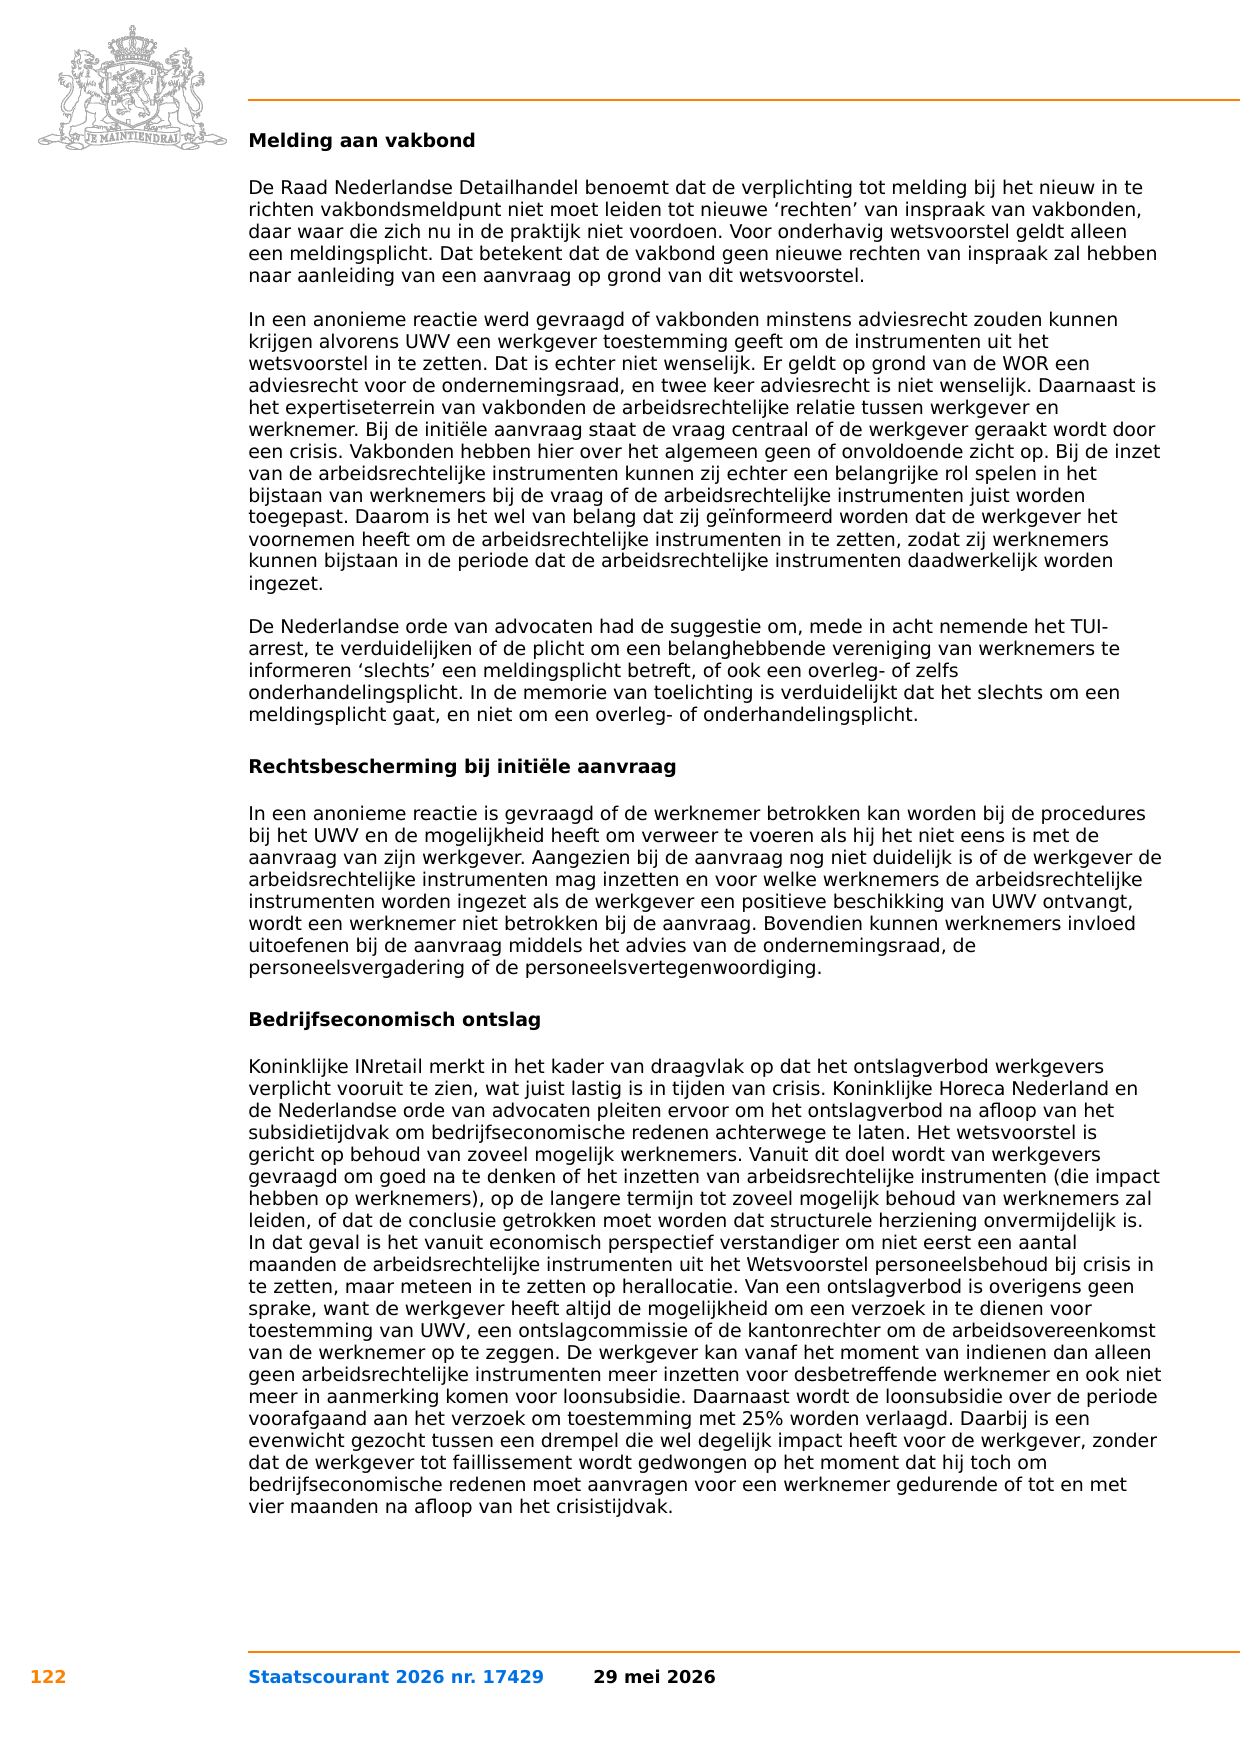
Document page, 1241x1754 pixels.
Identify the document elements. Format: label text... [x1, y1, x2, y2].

subtitle Melding aan vakbond [248, 130, 1163, 152]
text De Nederlandse orde van advocaten had de suggestie om, mede in acht nemende het TUI-arrest, te verduidelijken of de plicht om een belanghebbende vereniging van werknemers te informeren ‘slechts’ een meldingsplicht betreft, of ook een overleg- of zelfs onderhandelingsplicht. In de memorie van toelichting is verduidelijkt dat het slechts om een meldingsplicht gaat, en niet om een overleg- of onderhandelingsplicht. [248, 616, 1163, 726]
text In een anonieme reactie werd gevraagd of vakbonden minstens adviesrecht zouden kunnen krijgen alvorens UWV een werkgever toestemming geeft om de instrumenten uit het wetsvoorstel in te zetten. Dat is echter niet wenselijk. Er geldt op grond van de WOR een adviesrecht voor de ondernemingsraad, en twee keer adviesrecht is niet wenselijk. Daarnaast is het expertiseterrein van vakbonden de arbeidsrechtelijke relatie tussen werkgever en werknemer. Bij de initiële aanvraag staat de vraag centraal of de werkgever geraakt wordt door een crisis. Vakbonden hebben hier over het algemeen geen of onvoldoende zicht op. Bij de inzet van de arbeidsrechtelijke instrumenten kunnen zij echter een belangrijke rol spelen in het bijstaan van werknemers bij de vraag of de arbeidsrechtelijke instrumenten juist worden toegepast. Daarom is het wel van belang dat zij geïnformeerd worden dat de werkgever het voornemen heeft om de arbeidsrechtelijke instrumenten in te zetten, zodat zij werknemers kunnen bijstaan in de periode dat de arbeidsrechtelijke instrumenten daadwerkelijk worden ingezet. [248, 309, 1163, 594]
text De Raad Nederlandse Detailhandel benoemt dat de verplichting tot melding bij het nieuw in te richten vakbondsmeldpunt niet moet leiden tot nieuwe ‘rechten’ van inspraak van vakbonden, daar waar die zich nu in de praktijk niet voordoen. Voor onderhavig wetsvoorstel geldt alleen een meldingsplicht. Dat betekent dat de vakbond geen nieuwe rechten van inspraak zal hebben naar aanleiding van een aanvraag op grond van dit wetsvoorstel. [248, 177, 1163, 287]
text Koninklijke INretail merkt in het kader van draagvlak op dat het ontslagverbod werkgevers verplicht vooruit te zien, wat juist lastig is in tijden van crisis. Koninklijke Horeca Nederland en de Nederlandse orde van advocaten pleiten ervoor om het ontslagverbod na afloop van het subsidietijdvak om bedrijfseconomische redenen achterwege te laten. Het wetsvoorstel is gericht op behoud van zoveel mogelijk werknemers. Vanuit dit doel wordt van werkgevers gevraagd om goed na te denken of het inzetten van arbeidsrechtelijke instrumenten (die impact hebben op werknemers), op de langere termijn tot zoveel mogelijk behoud van werknemers zal leiden, of dat de conclusie getrokken moet worden dat structurele herziening onvermijdelijk is. In dat geval is het vanuit economisch perspectief verstandiger om niet eerst een aantal maanden de arbeidsrechtelijke instrumenten uit het Wetsvoorstel personeelsbehoud bij crisis in te zetten, maar meteen in te zetten op herallocatie. Van een ontslagverbod is overigens geen sprake, want de werkgever heeft altijd de mogelijkheid om een verzoek in te dienen voor toestemming van UWV, een ontslagcommissie of de kantonrechter om de arbeidsovereenkomst van de werknemer op te zeggen. De werkgever kan vanaf het moment van indienen dan alleen geen arbeidsrechtelijke instrumenten meer inzetten voor desbetreffende werknemer en ook niet meer in aanmerking komen voor loonsubsidie. Daarnaast wordt de loonsubsidie over de periode voorafgaand aan het verzoek om toestemming met 25% worden verlaagd. Daarbij is een evenwicht gezocht tussen een drempel die wel degelijk impact heeft voor de werkgever, zonder dat de werkgever tot faillissement wordt gedwongen op het moment dat hij toch om bedrijfseconomische redenen moet aanvragen voor een werknemer gedurende of tot en met vier maanden na afloop van het crisistijdvak. [248, 1056, 1163, 1517]
subtitle Rechtsbescherming bij initiële aanvraag [248, 756, 1163, 778]
text In een anonieme reactie is gevraagd of de werknemer betrokken kan worden bij de procedures bij het UWV en de mogelijkheid heeft om verweer te voeren als hij het niet eens is met de aanvraag van zijn werkgever. Aangezien bij de aanvraag nog niet duidelijk is of de werkgever de arbeidsrechtelijke instrumenten mag inzetten en voor welke werknemers de arbeidsrechtelijke instrumenten worden ingezet als de werkgever een positieve beschikking van UWV ontvangt, wordt een werknemer niet betrokken bij de aanvraag. Bovendien kunnen werknemers invloed uitoefenen bij de aanvraag middels het advies van de ondernemingsraad, de personeelsvergadering of de personeelsvertegenwoordiging. [248, 803, 1163, 979]
subtitle Bedrijfseconomisch ontslag [248, 1009, 1163, 1031]
picture [38, 25, 227, 150]
